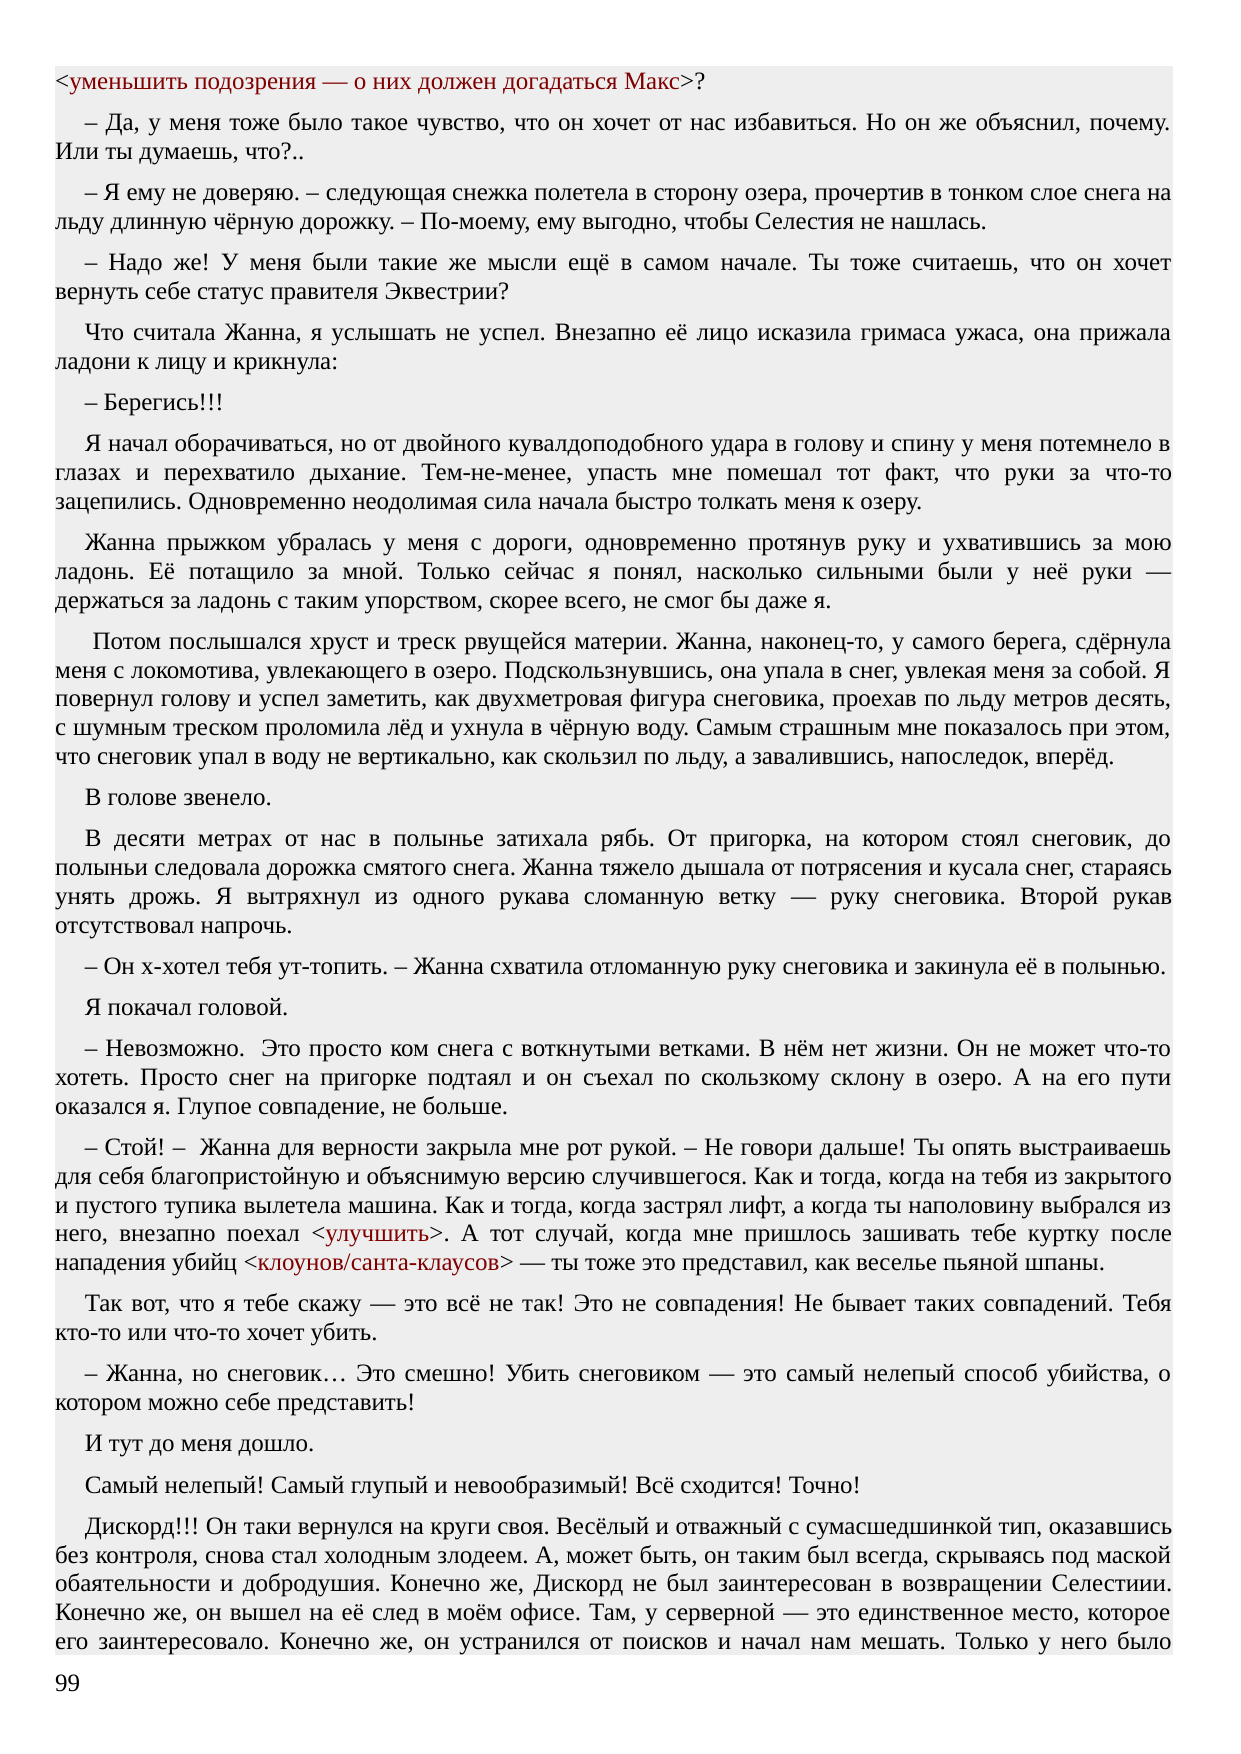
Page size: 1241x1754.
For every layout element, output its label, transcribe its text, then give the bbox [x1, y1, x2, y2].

text Дискорд!!! Он таки вернулся на круги своя. Весёлый и отважный с сумасшедшинкой тип, оказавшись без контроля, снова стал холодным злодеем. А, может быть, он таким был всегда, скрываясь под маской обаятельности и добродушия. Конечно же, Дискорд не был заинтересован в возвращении Селестиии. Конечно же, он вышел на её след в моём офисе. Там, у серверной — это единственное место, которое его заинтересовало. Конечно же, он устранился от поисков и начал нам мешать. Только у него было [55, 1511, 1173, 1655]
text Я покачал головой. [55, 992, 1173, 1021]
text – Да, у меня тоже было такое чувство, что он хочет от нас избавиться. Но он же объяснил, почему. Или ты думаешь, что?.. [55, 107, 1173, 165]
text Я начал оборачиваться, но от двойного кувалдоподобного удара в голову и спину у меня потемнело в глазах и перехватило дыхание. Тем-не-менее, упасть мне помешал тот факт, что руки за что-то зацепились. Одновременно неодолимая сила начала быстро толкать меня к озеру. [55, 428, 1173, 515]
text – Надо же! У меня были такие же мысли ещё в самом начале. Ты тоже считаешь, что он хочет вернуть себе статус правителя Эквестрии? [55, 247, 1173, 305]
text И тут до меня дошло. [55, 1428, 1173, 1457]
text Что считала Жанна, я услышать не успел. Внезапно её лицо исказила гримаса ужаса, она прижала ладони к лицу и крикнула: [55, 317, 1173, 375]
text Жанна прыжком убралась у меня с дороги, одновременно протянув руку и ухватившись за мою ладонь. Её потащило за мной. Только сейчас я понял, насколько сильными были у неё руки — держаться за ладонь с таким упорством, скорее всего, не смог бы даже я. [55, 527, 1173, 613]
text Самый нелепый! Самый глупый и невообразимый! Всё сходится! Точно! [55, 1470, 1173, 1498]
text – Стой! – Жанна для верности закрыла мне рот рукой. – Не говори дальше! Ты опять выстраиваешь для себя благопристойную и объяснимую версию случившегося. Как и тогда, когда на тебя из закрытого и пустого тупика вылетела машина. Как и тогда, когда застрял лифт, а когда ты наполовину выбрался из него, внезапно поехал <улучшить>. А тот случай, когда мне пришлось зашивать тебе куртку после нападения убийц <клоунов/санта-клаусов> — ты тоже это представил, как веселье пьяной шпаны. [55, 1132, 1173, 1276]
text <уменьшить подозрения — о них должен догадаться Макс>? [55, 66, 1173, 95]
text – Жанна, но снеговик… Это смешно! Убить снеговиком — это самый нелепый способ убийства, о котором можно себе представить! [55, 1358, 1173, 1416]
text – Я ему не доверяю. – следующая снежка полетела в сторону озера, прочертив в тонком слое снега на льду длинную чёрную дорожку. – По-моему, ему выгодно, чтобы Селестия не нашлась. [55, 177, 1173, 235]
text – Он х-хотел тебя ут-топить. – Жанна схватила отломанную руку снеговика и закинула её в полынью. [55, 951, 1173, 980]
text В десяти метрах от нас в полынье затихала рябь. От пригорка, на котором стоял снеговик, до полыньи следовала дорожка смятого снега. Жанна тяжело дышала от потрясения и кусала снег, стараясь унять дрожь. Я вытряхнул из одного рукава сломанную ветку — руку снеговика. Второй рукав отсутствовал напрочь. [55, 823, 1173, 938]
text – Берегись!!! [55, 387, 1173, 416]
text В голове звенело. [55, 782, 1173, 811]
text – Невозможно. Это просто ком снега с воткнутыми ветками. В нём нет жизни. Он не может что-то хотеть. Просто снег на пригорке подтаял и он съехал по скользкому склону в озеро. А на его пути оказался я. Глупое совпадение, не больше. [55, 1033, 1173, 1120]
text Потом послышался хруст и треск рвущейся материи. Жанна, наконец-то, у самого берега, сдёрнула меня с локомотива, увлекающего в озеро. Подскользнувшись, она упала в снег, увлекая меня за собой. Я повернул голову и успел заметить, как двухметровая фигура снеговика, проехав по льду метров десять, с шумным треском проломила лёд и ухнула в чёрную воду. Самым страшным мне показалось при этом, что снеговик упал в воду не вертикально, как скользил по льду, а завалившись, напоследок, вперёд. [55, 626, 1173, 770]
text Так вот, что я тебе скажу — это всё не так! Это не совпадения! Не бывает таких совпадений. Тебя кто-то или что-то хочет убить. [55, 1288, 1173, 1346]
